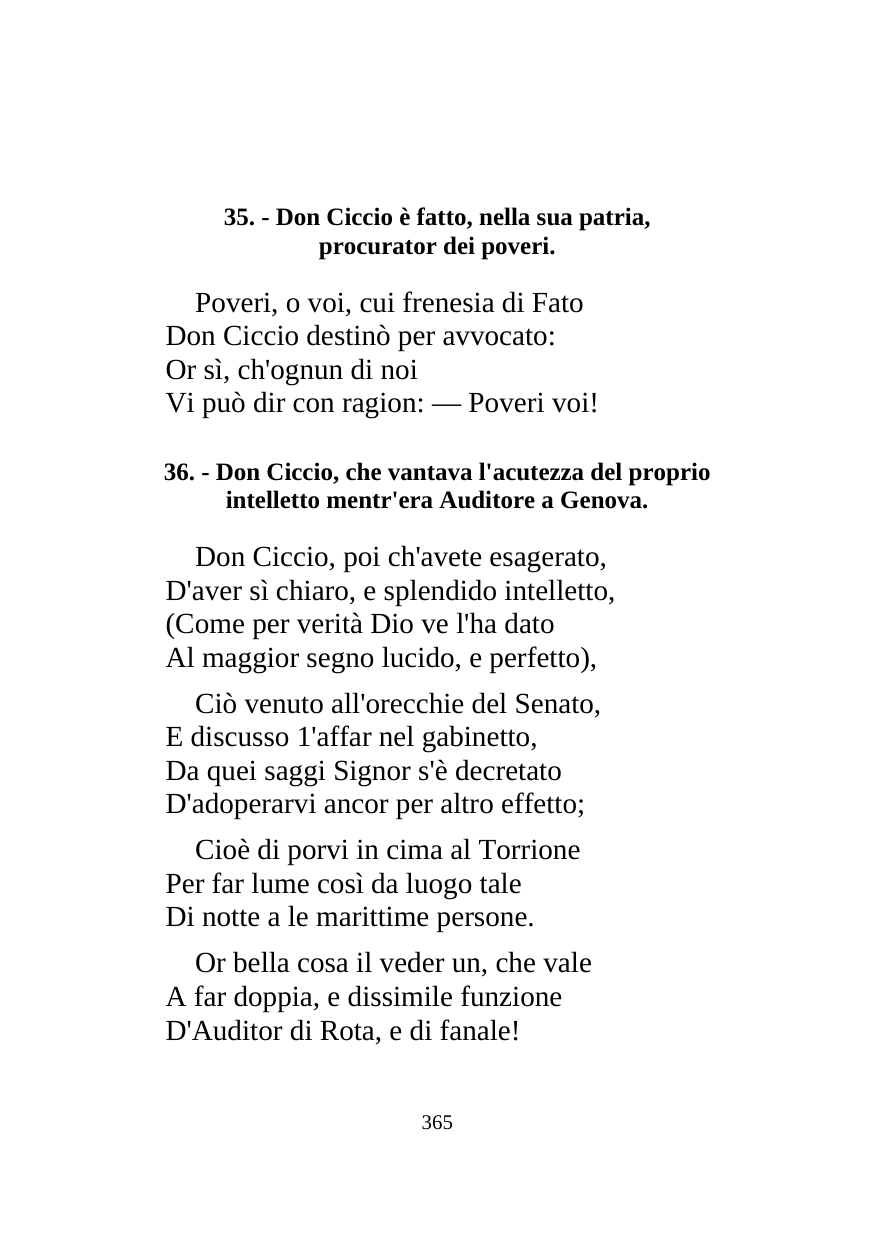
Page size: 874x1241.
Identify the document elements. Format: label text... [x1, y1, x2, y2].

text 35. - Don Ciccio è fatto, nella sua patria, procurator dei poveri. [106, 202, 768, 260]
text Don Ciccio, poi ch'avete esagerato, D'aver sì chiaro, e splendido intelletto, (Come per verità Dio ve l'ha dato Al maggior segno lucido, e perfetto), [165, 539, 768, 673]
text Ciò venuto all'orecchie del Senato, E discusso 1'affar nel gabinetto, Da quei saggi Signor s'è decretato D'adoperarvi ancor per altro effetto; [165, 686, 768, 820]
subtitle 36. - Don Ciccio, che vantava l'acutezza del proprio intelletto mentr'era Auditore a Genova. [106, 457, 768, 514]
text Poveri, o voi, cui frenesia di Fato Don Ciccio destinò per avvocato: Or sì, ch'ognun di noi Vi può dir con ragion: — Poveri voi! [165, 285, 768, 419]
text Or bella cosa il veder un, che vale A far doppia, e dissimile funzione D'Auditor di Rota, e di fanale! [165, 946, 768, 1046]
text Cioè di porvi in cima al Torrione Per far lume così da luogo tale Di notte a le marittime persone. [165, 832, 768, 933]
